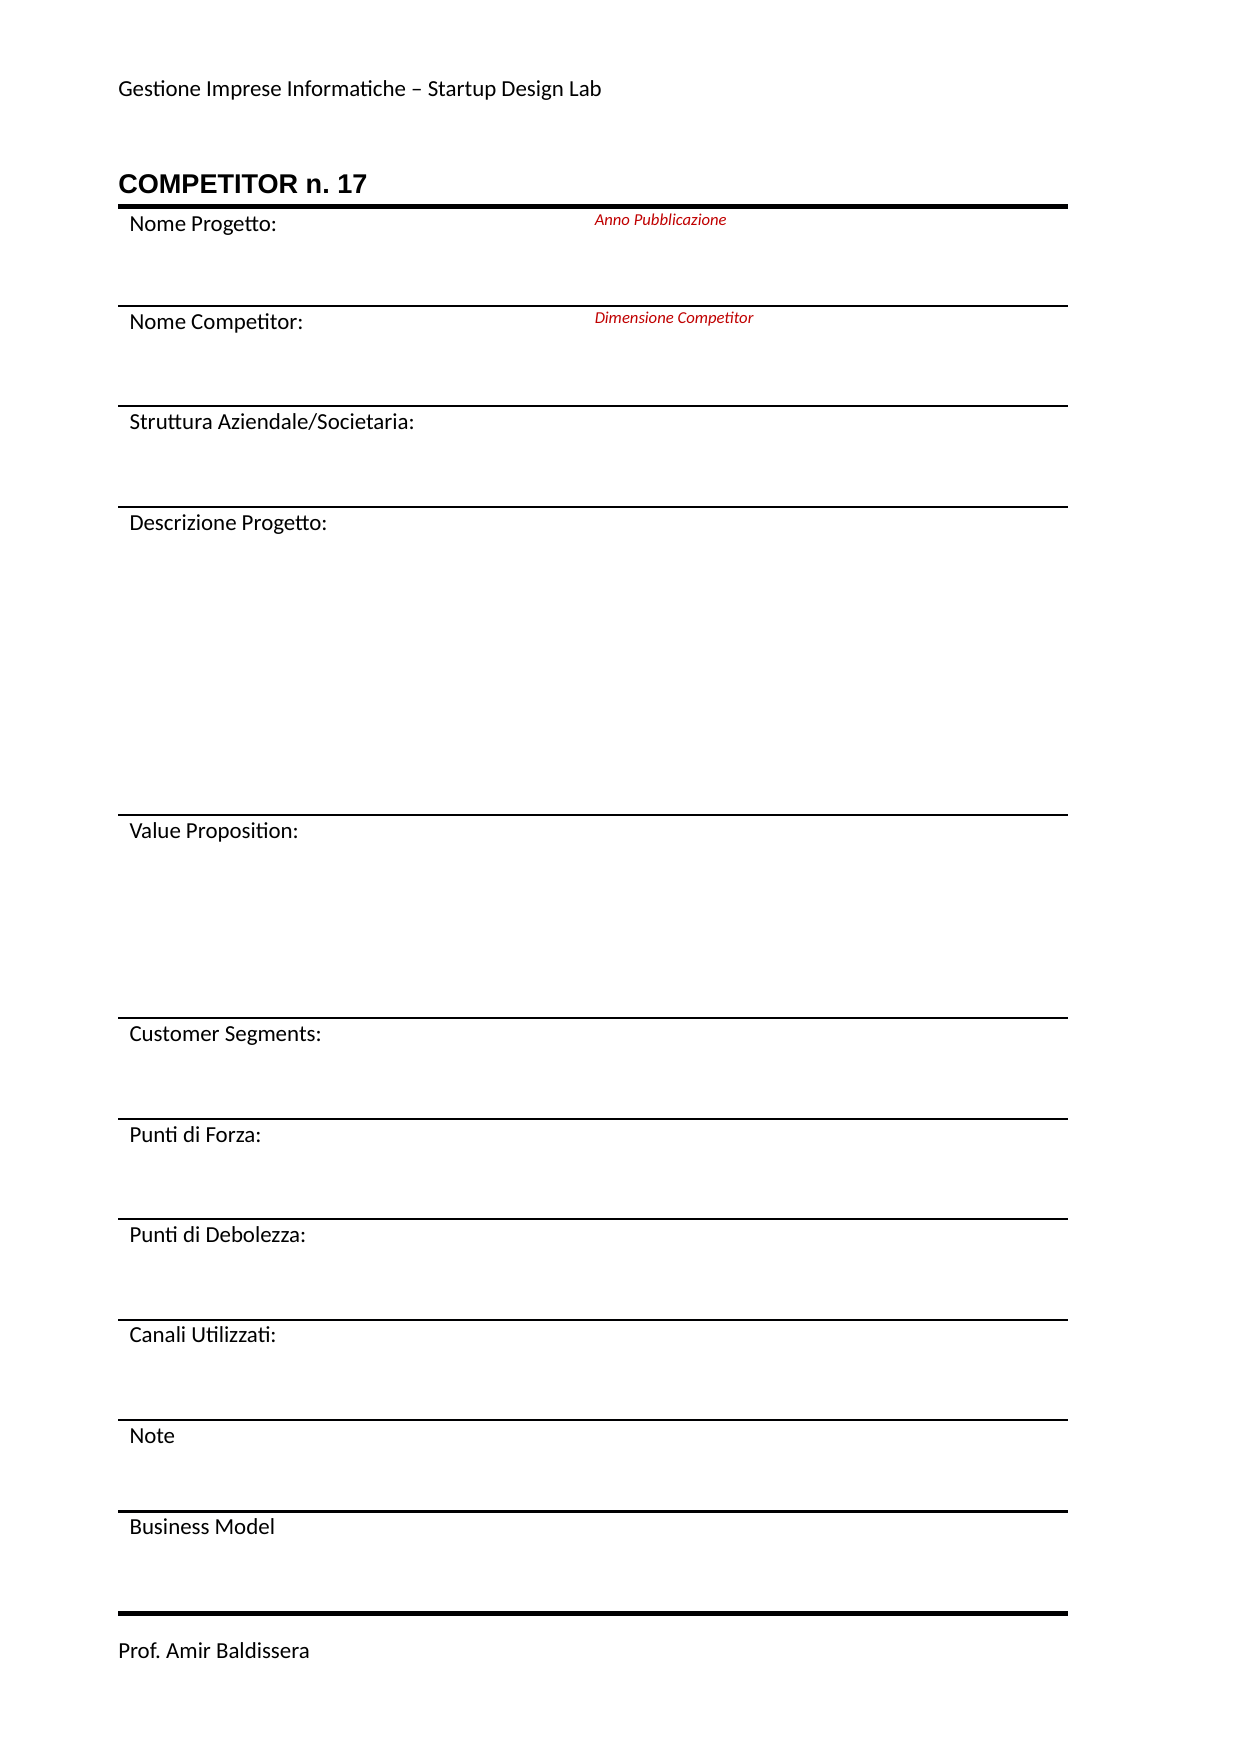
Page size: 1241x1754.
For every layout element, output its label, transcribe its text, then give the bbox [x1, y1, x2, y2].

table_cell Nome Competitor: [118, 307, 583, 405]
table_cell Struttura Aziendale/Societaria: [118, 407, 1068, 506]
table_cell Customer Segments: [118, 1019, 1068, 1118]
table_cell Descrizione Progetto: [118, 508, 1068, 814]
subtitle COMPETITOR n. 17 [118, 168, 1122, 200]
table_header Nome Progetto: [118, 209, 583, 305]
table_cell Note [118, 1421, 1068, 1510]
table_cell Business Model [118, 1513, 1068, 1611]
table_header Anno Pubblicazione [583, 209, 1068, 305]
table_cell Canali Utilizzati: [118, 1321, 1068, 1419]
table_cell Punti di Debolezza: [118, 1220, 1068, 1318]
table_cell Value Proposition: [118, 816, 1068, 1017]
table_cell Dimensione Competitor [583, 307, 1068, 405]
table_cell Punti di Forza: [118, 1120, 1068, 1218]
